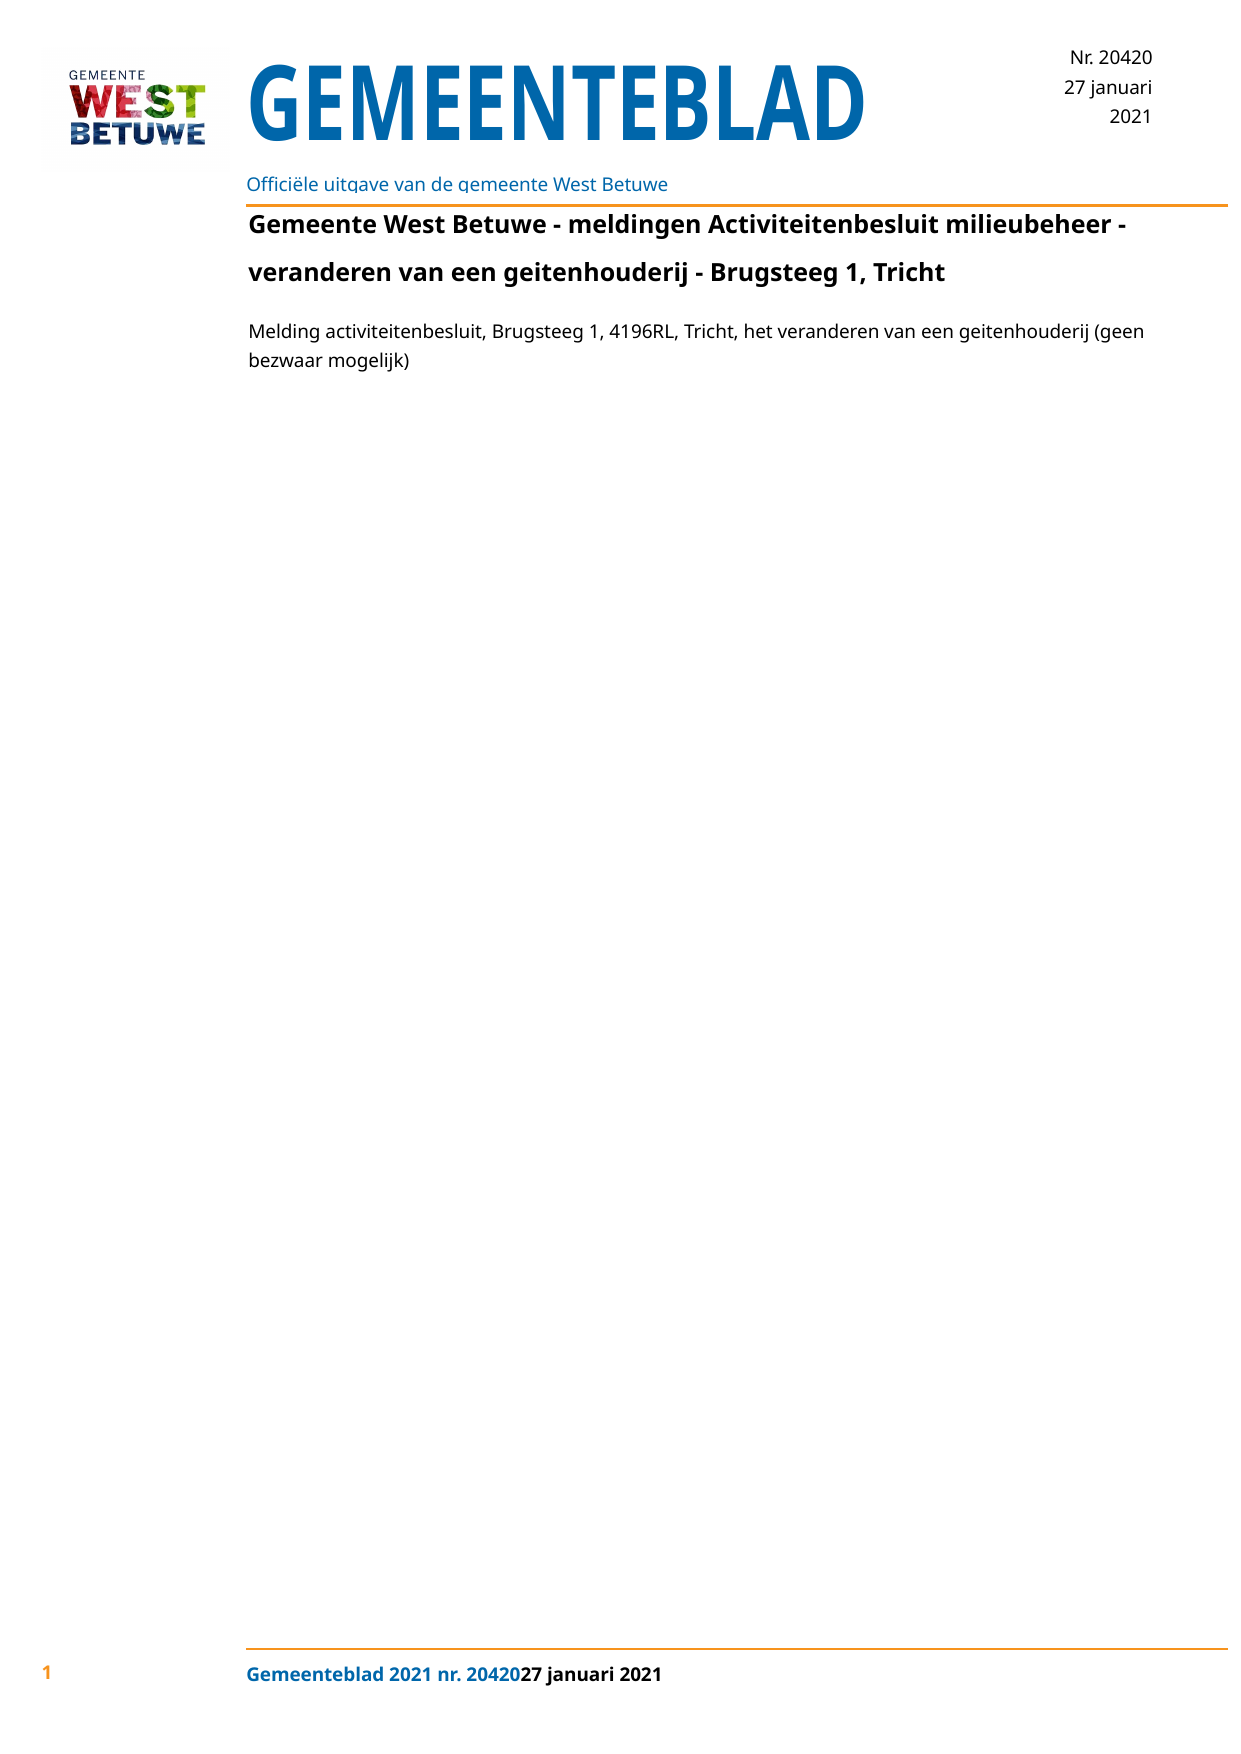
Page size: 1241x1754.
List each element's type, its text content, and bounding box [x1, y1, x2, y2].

text Gemeente West Betuwe - meldingen Activiteitenbesluit milieubeheer - veranderen van een geitenhouderij - Brugsteeg 1, Tricht [248, 207, 1152, 288]
text Melding activiteitenbesluit, Brugsteeg 1, 4196RL, Tricht, het veranderen van een geitenhouderij (geen bezwaar mogelijk) [248, 318, 1152, 373]
picture [41, 47, 231, 172]
